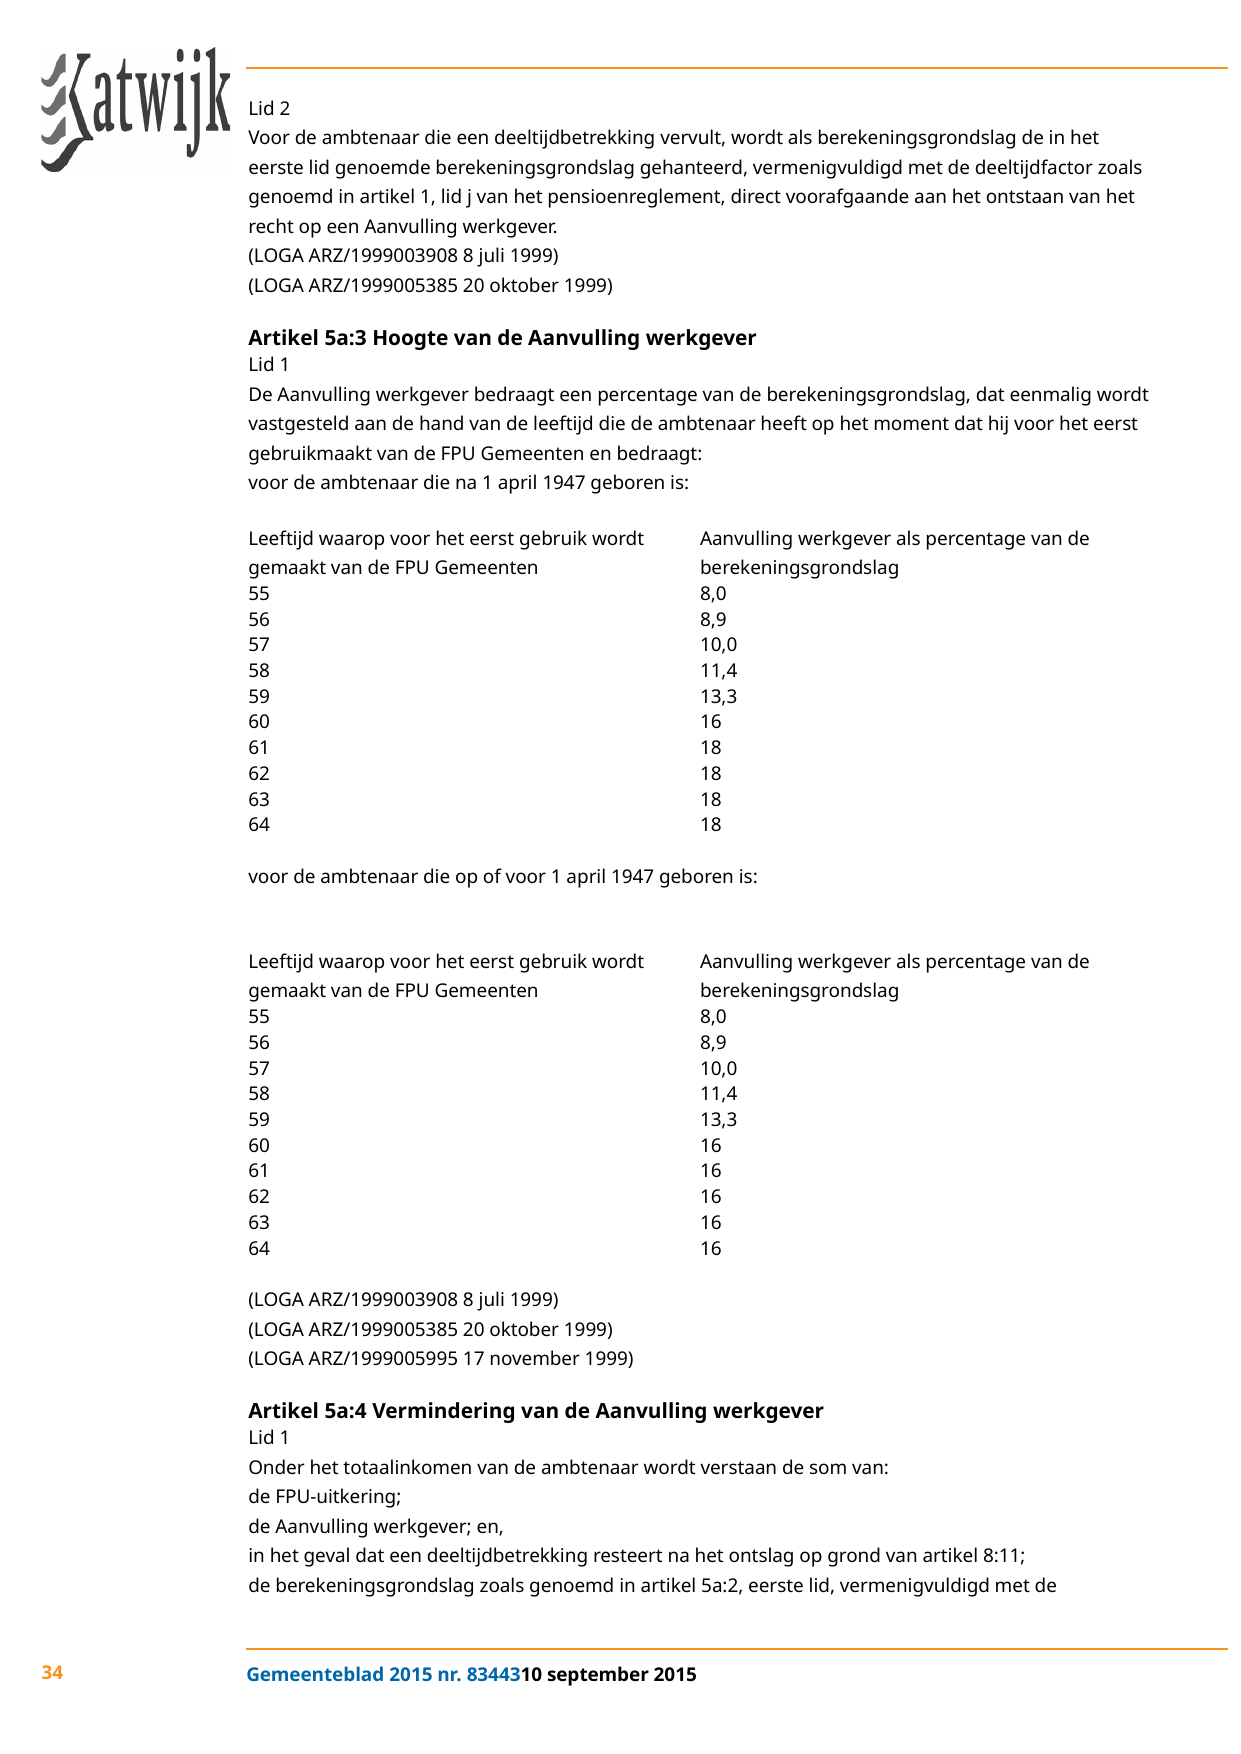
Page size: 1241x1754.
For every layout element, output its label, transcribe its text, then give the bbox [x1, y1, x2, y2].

text (LOGA ARZ/1999003908 8 juli 1999) [248, 243, 1152, 268]
text voor de ambtenaar die na 1 april 1947 geboren is: [248, 469, 1152, 495]
table_header Leeftijd waarop voor het eerst gebruik wordt gemaakt van de FPU Gemeenten [248, 948, 700, 1003]
table_cell 64 [248, 812, 700, 837]
table_cell 13,3 [700, 1106, 1152, 1132]
table_cell 10,0 [700, 1055, 1152, 1081]
table_cell 60 [248, 709, 700, 734]
table_cell 11,4 [700, 1081, 1152, 1106]
table_cell 57 [248, 632, 700, 657]
table_cell 62 [248, 1184, 700, 1209]
table_header Leeftijd waarop voor het eerst gebruik wordt gemaakt van de FPU Gemeenten [248, 525, 700, 580]
table_cell 61 [248, 1158, 700, 1183]
text voor de ambtenaar die op of voor 1 april 1947 geboren is: [248, 863, 1152, 889]
table_cell 18 [700, 760, 1152, 786]
text de FPU-uitkering; [248, 1483, 1152, 1509]
table_cell 57 [248, 1055, 700, 1081]
table_cell 55 [248, 580, 700, 606]
table_cell 64 [248, 1235, 700, 1261]
text Onder het totaalinkomen van de ambtenaar wordt verstaan de som van: [248, 1454, 1152, 1480]
table_cell 58 [248, 1081, 700, 1106]
table_cell 16 [700, 1209, 1152, 1235]
table_cell 8,0 [700, 1003, 1152, 1029]
table_cell 16 [700, 1235, 1152, 1261]
table_header Aanvulling werkgever als percentage van de berekeningsgrondslag [700, 948, 1152, 1003]
picture [41, 47, 231, 172]
text (LOGA ARZ/1999003908 8 juli 1999) [248, 1286, 1152, 1312]
text Artikel 5a:4 Vermindering van de Aanvulling werkgever [248, 1396, 1152, 1424]
table_cell 63 [248, 1209, 700, 1235]
text Lid 1 [248, 1424, 1152, 1450]
text (LOGA ARZ/1999005995 17 november 1999) [248, 1346, 1152, 1371]
text de Aanvulling werkgever; en, [248, 1513, 1152, 1539]
table_cell 16 [700, 1158, 1152, 1183]
table_cell 56 [248, 606, 700, 632]
table_cell 8,9 [700, 606, 1152, 632]
table_cell 16 [700, 1184, 1152, 1209]
table_cell 16 [700, 709, 1152, 734]
table_cell 10,0 [700, 632, 1152, 657]
text De Aanvulling werkgever bedraagt een percentage van de berekeningsgrondslag, dat eenmalig wordt vastgesteld aan de hand van de leeftijd die de ambtenaar heeft op het moment dat hij voor het eerst gebruikmaakt van de FPU Gemeenten en bedraagt: [248, 381, 1152, 466]
text Voor de ambtenaar die een deeltijdbetrekking vervult, wordt als berekeningsgrondslag de in het eerste lid genoemde berekeningsgrondslag gehanteerd, vermenigvuldigd met de deeltijdfactor zoals genoemd in artikel 1, lid j van het pensioenreglement, direct voorafgaande aan het ontstaan van het recht op een Aanvulling werkgever. [248, 124, 1152, 239]
table_cell 18 [700, 812, 1152, 837]
text Lid 2 [248, 95, 1152, 121]
text in het geval dat een deeltijdbetrekking resteert na het ontslag op grond van artikel 8:11; [248, 1543, 1152, 1568]
table_cell 8,0 [700, 580, 1152, 606]
table_cell 8,9 [700, 1029, 1152, 1055]
table_cell 18 [700, 735, 1152, 760]
table_cell 13,3 [700, 683, 1152, 709]
table_cell 58 [248, 657, 700, 683]
table_cell 56 [248, 1029, 700, 1055]
table_cell 18 [700, 786, 1152, 812]
text de berekeningsgrondslag zoals genoemd in artikel 5a:2, eerste lid, vermenigvuldigd met de [248, 1572, 1152, 1598]
text Lid 1 [248, 351, 1152, 377]
table_header Aanvulling werkgever als percentage van de berekeningsgrondslag [700, 525, 1152, 580]
table_cell 63 [248, 786, 700, 812]
table_cell 16 [700, 1132, 1152, 1158]
table_cell 61 [248, 735, 700, 760]
table_cell 60 [248, 1132, 700, 1158]
table_cell 62 [248, 760, 700, 786]
table_cell 55 [248, 1003, 700, 1029]
table_cell 59 [248, 683, 700, 709]
table_cell 59 [248, 1106, 700, 1132]
text (LOGA ARZ/1999005385 20 oktober 1999) [248, 272, 1152, 298]
text Artikel 5a:3 Hoogte van de Aanvulling werkgever [248, 323, 1152, 351]
table_cell 11,4 [700, 657, 1152, 683]
text (LOGA ARZ/1999005385 20 oktober 1999) [248, 1316, 1152, 1342]
